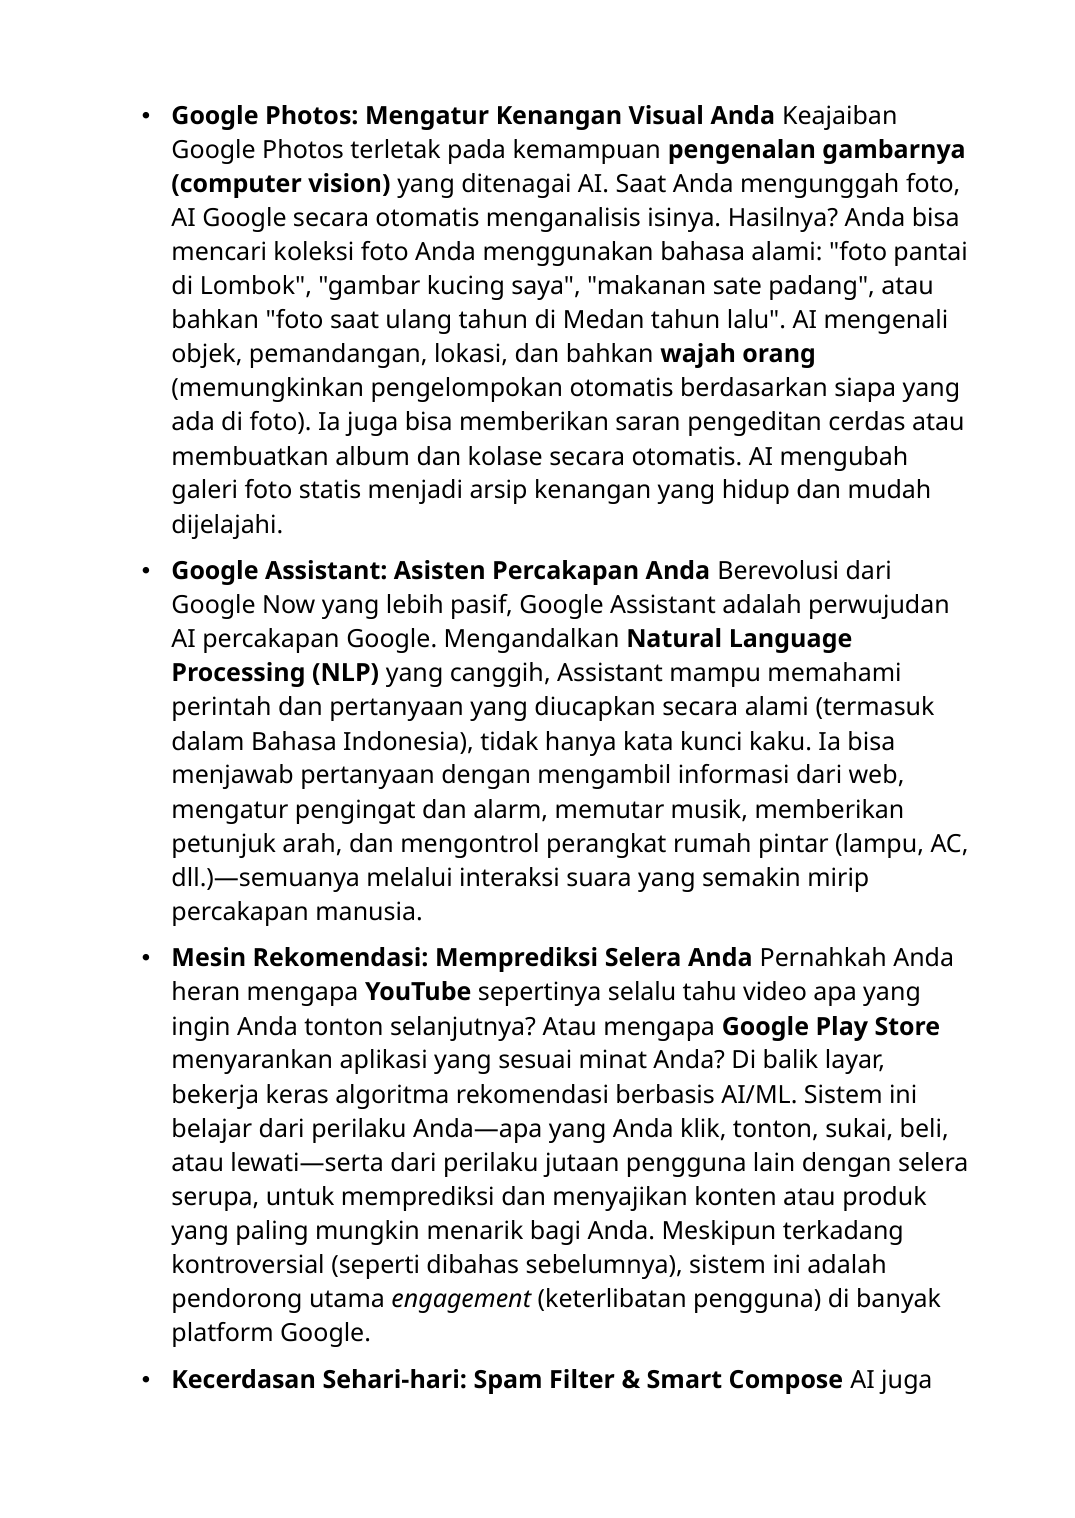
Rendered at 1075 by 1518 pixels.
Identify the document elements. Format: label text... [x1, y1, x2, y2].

list Kecerdasan Sehari-hari: Spam Filter & Smart Compose AI juga [142, 1361, 977, 1395]
list Mesin Rekomendasi: Memprediksi Selera Anda Pernahkah Anda heran mengapa YouTube sepertinya selalu tahu video apa yang ingin Anda tonton selanjutnya? Atau mengapa Google Play Store menyarankan aplikasi yang sesuai minat Anda? Di balik layar, bekerja keras algoritma rekomendasi berbasis AI/ML. Sistem ini belajar dari perilaku Anda—apa yang Anda klik, tonton, sukai, beli, atau lewati—serta dari perilaku jutaan pengguna lain dengan selera serupa, untuk memprediksi dan menyajikan konten atau produk yang paling mungkin menarik bagi Anda. Meskipun terkadang kontroversial (seperti dibahas sebelumnya), sistem ini adalah pendorong utama engagement (keterlibatan pengguna) di banyak platform Google. [142, 940, 977, 1349]
list Google Photos: Mengatur Kenangan Visual Anda Keajaiban Google Photos terletak pada kemampuan pengenalan gambarnya (computer vision) yang ditenagai AI. Saat Anda mengunggah foto, AI Google secara otomatis menganalisis isinya. Hasilnya? Anda bisa mencari koleksi foto Anda menggunakan bahasa alami: "foto pantai di Lombok", "gambar kucing saya", "makanan sate padang", atau bahkan "foto saat ulang tahun di Medan tahun lalu". AI mengenali objek, pemandangan, lokasi, dan bahkan wajah orang (memungkinkan pengelompokan otomatis berdasarkan siapa yang ada di foto). Ia juga bisa memberikan saran pengeditan cerdas atau membuatkan album dan kolase secara otomatis. AI mengubah galeri foto statis menjadi arsip kenangan yang hidup dan mudah dijelajahi. [142, 97, 977, 540]
list Google Assistant: Asisten Percakapan Anda Berevolusi dari Google Now yang lebih pasif, Google Assistant adalah perwujudan AI percakapan Google. Mengandalkan Natural Language Processing (NLP) yang canggih, Assistant mampu memahami perintah dan pertanyaan yang diucapkan secara alami (termasuk dalam Bahasa Indonesia), tidak hanya kata kunci kaku. Ia bisa menjawab pertanyaan dengan mengambil informasi dari web, mengatur pengingat dan alarm, memutar musik, memberikan petunjuk arah, dan mengontrol perangkat rumah pintar (lampu, AC, dll.)—semuanya melalui interaksi suara yang semakin mirip percakapan manusia. [142, 553, 977, 927]
